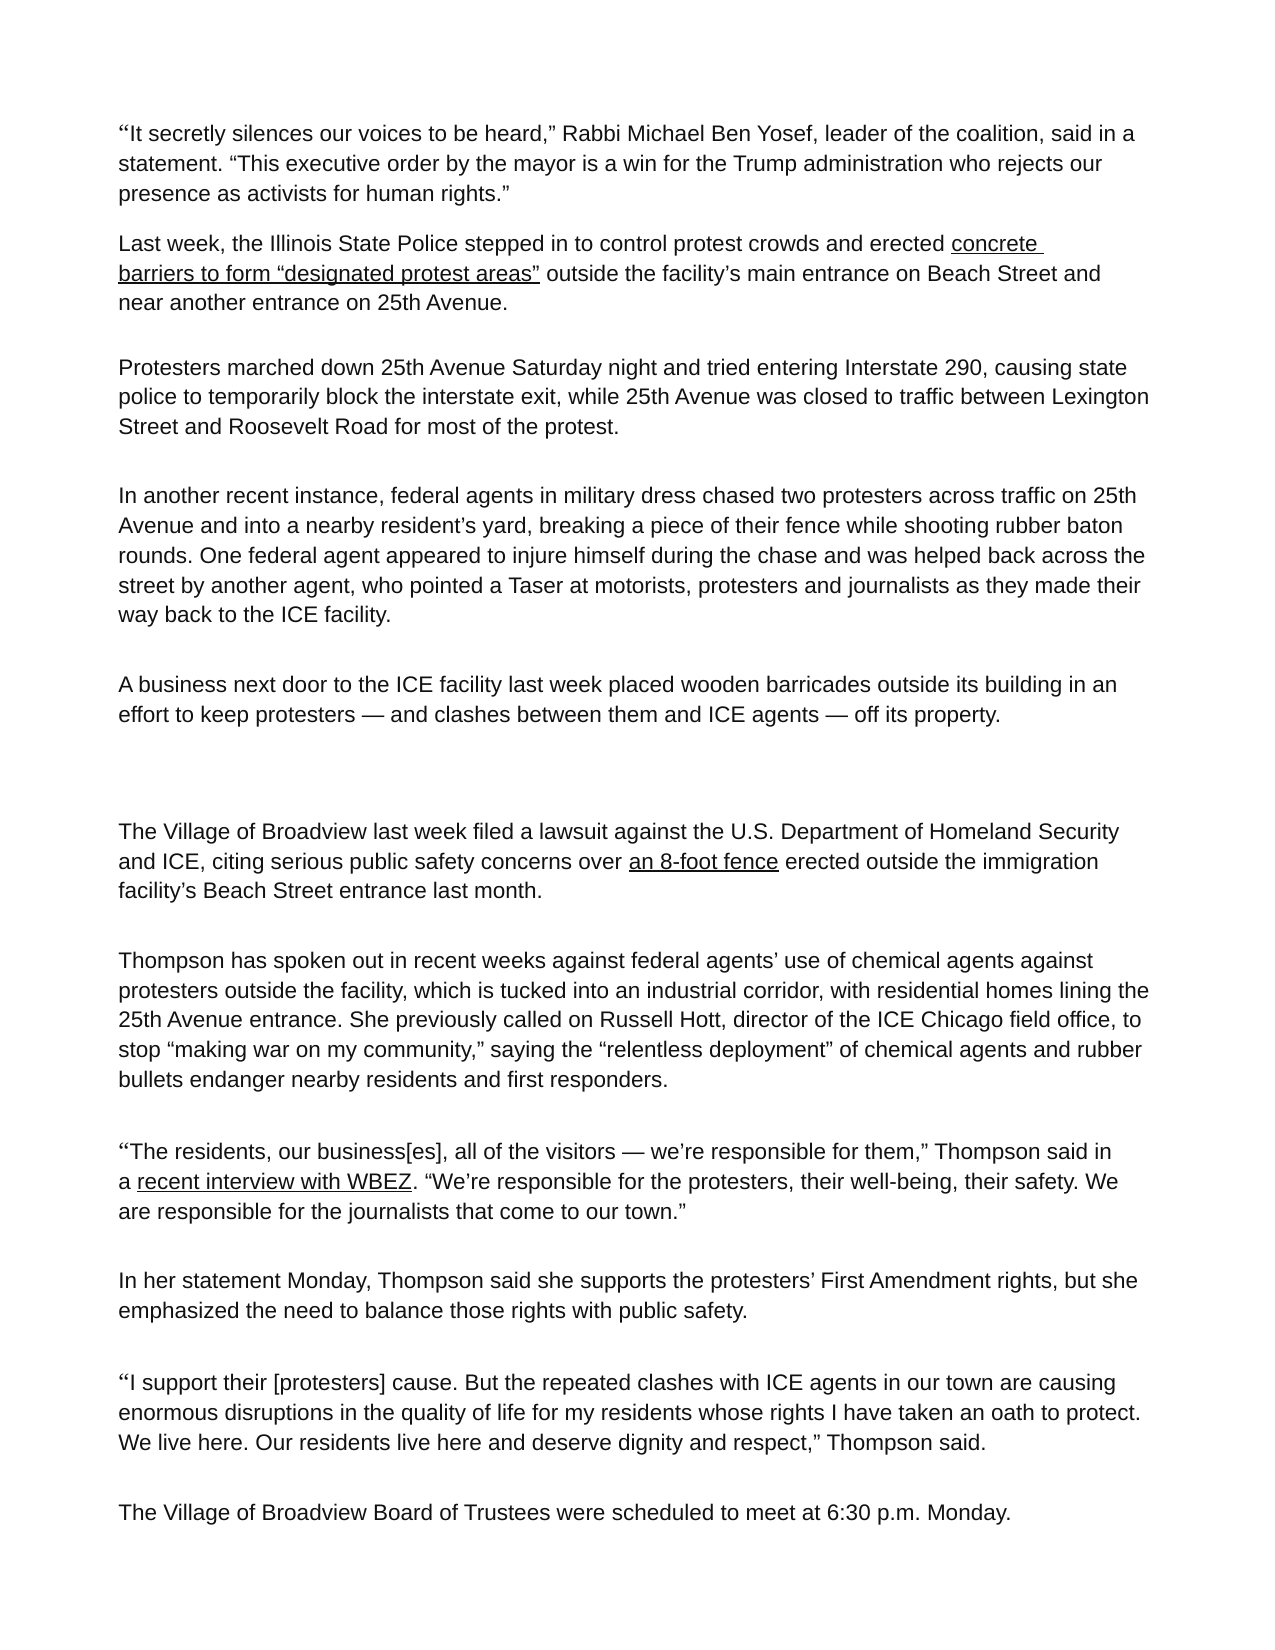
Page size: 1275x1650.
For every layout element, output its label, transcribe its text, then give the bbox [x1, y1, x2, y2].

text “The residents, our business[es], all of the visitors — we’re responsible for them,” Thompson said in a recent interview with WBEZ. “We’re responsible for the protesters, their well-being, their safety. We are responsible for the journalists that come to our town.” [118, 1136, 1157, 1224]
text “It secretly silences our voices to be heard,” Rabbi Michael Ben Yosef, leader of the coalition, said in a statement. “This executive order by the mayor is a win for the Trump administration who rejects our presence as activists for human rights.” [118, 118, 1157, 206]
text The Village of Broadview last week filed a lawsuit against the U.S. Department of Homeland Security and ICE, citing serious public safety concerns over an 8-foot fence erected outside the immigration facility’s Beach Street entrance last month. [118, 818, 1157, 903]
text In her statement Monday, Thompson said she supports the protesters’ First Amendment rights, but she emphasized the need to balance those rights with public safety. [118, 1268, 1157, 1323]
text Protesters marched down 25th Avenue Saturday night and tried entering Interstate 290, causing state police to temporarily block the interstate exit, while 25th Avenue was closed to traffic between Lexington Street and Roosevelt Road for most of the protest. [118, 354, 1157, 439]
text Thompson has spoken out in recent weeks against federal agents’ use of chemical agents against protesters outside the facility, which is tucked into an industrial corridor, with residential homes lining the 25th Avenue entrance. She previously called on Russell Hott, director of the ICE Chicago field office, to stop “making war on my community,” saying the “relentless deployment” of chemical agents and rubber bullets endanger nearby residents and first responders. [118, 947, 1157, 1092]
text “I support their [protesters] cause. But the repeated clashes with ICE agents in our town are causing enormous disruptions in the quality of life for my residents whose rights I have taken an oath to protect. We live here. Our residents live here and deserve dignity and respect,” Thompson said. [118, 1367, 1157, 1455]
text The Village of Broadview Board of Trustees were scheduled to meet at 6:30 p.m. Monday. [118, 1499, 1157, 1525]
text A business next door to the ICE facility last week placed wooden barricades outside its building in an effort to keep protesters — and clashes between them and ICE agents — off its property. [118, 671, 1157, 727]
text In another recent instance, federal agents in military dress chased two protesters across traffic on 25th Avenue and into a nearby resident’s yard, breaking a piece of their fence while shooting rubber baton rounds. One federal agent appeared to injure himself during the chase and was helped back across the street by another agent, who pointed a Taser at motorists, protesters and journalists as they made their way back to the ICE facility. [118, 483, 1157, 627]
text Last week, the Illinois State Police stepped in to control protest crowds and erected concrete barriers to form “designated protest areas” outside the facility’s main entrance on Beach Street and near another entrance on 25th Avenue. [118, 230, 1117, 315]
